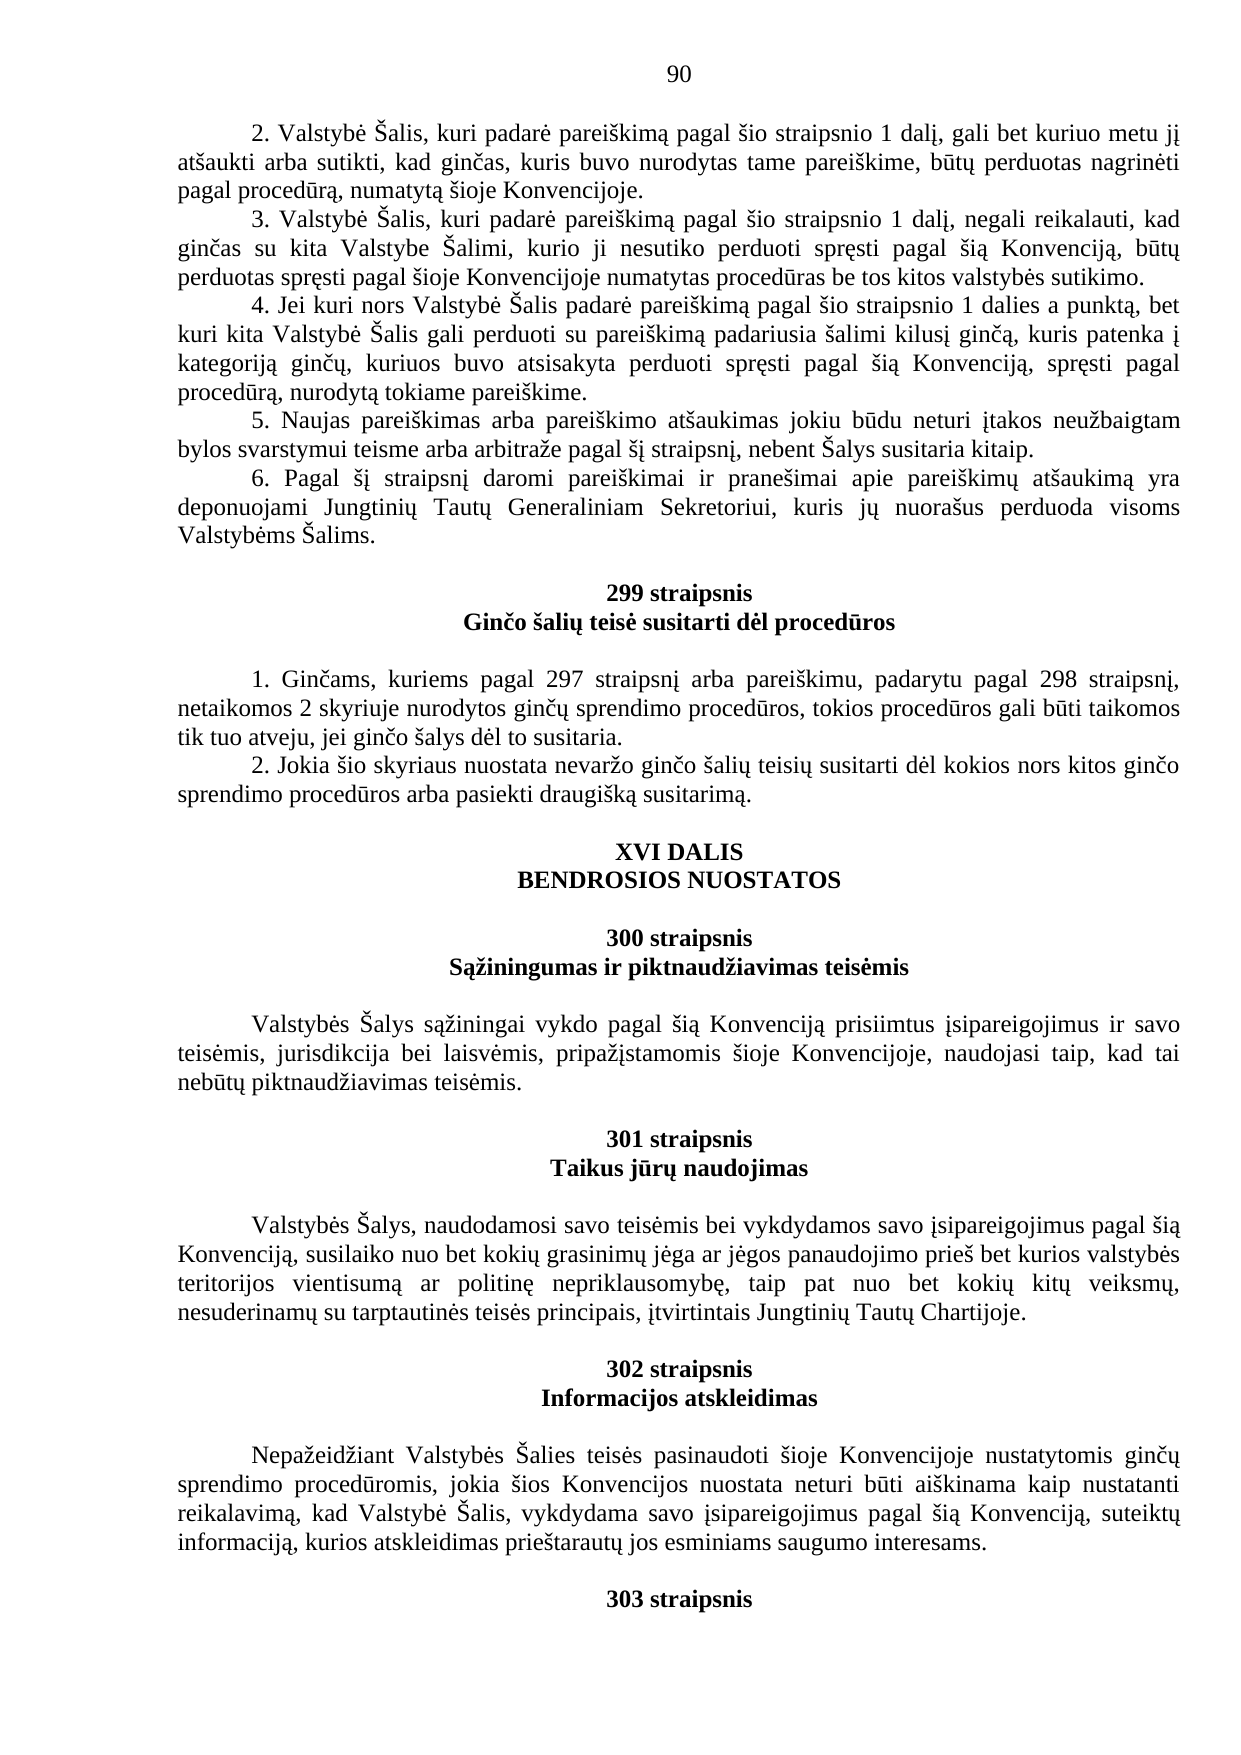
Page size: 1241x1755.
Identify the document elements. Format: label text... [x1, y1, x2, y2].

text Valstybės Šalys, naudodamosi savo teisėmis bei vykdydamos savo įsipareigojimus pagal šią Konvenciją, susilaiko nuo bet kokių grasinimų jėga ar jėgos panaudojimo prieš bet kurios valstybės teritorijos vientisumą ar politinę nepriklausomybę, taip pat nuo bet kokių kitų veiksmų, nesuderinamų su tarptautinės teisės principais, įtvirtintais Jungtinių Tautų Chartijoje. [177, 1211, 1181, 1326]
text Valstybės Šalys sąžiningai vykdo pagal šią Konvenciją prisiimtus įsipareigojimus ir savo teisėmis, jurisdikcija bei laisvėmis, pripažįstamomis šioje Konvencijoje, naudojasi taip, kad tai nebūtų piktnaudžiavimas teisėmis. [177, 1009, 1181, 1096]
text 299 straipsnis [177, 578, 1181, 607]
text 2. Valstybė Šalis, kuri padarė pareiškimą pagal šio straipsnio 1 dalį, gali bet kuriuo metu jį atšaukti arba sutikti, kad ginčas, kuris buvo nurodytas tame pareiškime, būtų perduotas nagrinėti pagal procedūrą, numatytą šioje Konvencijoje. [177, 118, 1181, 204]
text 1. Ginčams, kuriems pagal 297 straipsnį arba pareiškimu, padarytu pagal 298 straipsnį, netaikomos 2 skyriuje nurodytos ginčų sprendimo procedūros, tokios procedūros gali būti taikomos tik tuo atveju, jei ginčo šalys dėl to susitaria. [177, 664, 1181, 751]
text Sąžiningumas ir piktnaudžiavimas teisėmis [177, 952, 1181, 981]
text XVI Dalis [177, 837, 1181, 866]
text 300 straipsnis [177, 923, 1181, 952]
text 3. Valstybė Šalis, kuri padarė pareiškimą pagal šio straipsnio 1 dalį, negali reikalauti, kad ginčas su kita Valstybe Šalimi, kurio ji nesutiko perduoti spręsti pagal šią Konvenciją, būtų perduotas spręsti pagal šioje Konvencijoje numatytas procedūras be tos kitos valstybės sutikimo. [177, 204, 1181, 291]
text 303 straipsnis [177, 1584, 1181, 1613]
text 301 straipsnis [177, 1124, 1181, 1153]
text Ginčo šalių teisė susitarti dėl procedūros [177, 607, 1181, 636]
text Informacijos atskleidimas [177, 1383, 1181, 1412]
text 5. Naujas pareiškimas arba pareiškimo atšaukimas jokiu būdu neturi įtakos neužbaigtam bylos svarstymui teisme arba arbitraže pagal šį straipsnį, nebent Šalys susitaria kitaip. [177, 406, 1181, 463]
text 302 straipsnis [177, 1354, 1181, 1383]
text Taikus jūrų naudojimas [177, 1153, 1181, 1182]
text 4. Jei kuri nors Valstybė Šalis padarė pareiškimą pagal šio straipsnio 1 dalies a punktą, bet kuri kita Valstybė Šalis gali perduoti su pareiškimą padariusia šalimi kilusį ginčą, kuris patenka į kategoriją ginčų, kuriuos buvo atsisakyta perduoti spręsti pagal šią Konvenciją, spręsti pagal procedūrą, nurodytą tokiame pareiškime. [177, 291, 1181, 406]
text Nepažeidžiant Valstybės Šalies teisės pasinaudoti šioje Konvencijoje nustatytomis ginčų sprendimo procedūromis, jokia šios Konvencijos nuostata neturi būti aiškinama kaip nustatanti reikalavimą, kad Valstybė Šalis, vykdydama savo įsipareigojimus pagal šią Konvenciją, suteiktų informaciją, kurios atskleidimas prieštarautų jos esminiams saugumo interesams. [177, 1441, 1181, 1556]
text 6. Pagal šį straipsnį daromi pareiškimai ir pranešimai apie pareiškimų atšaukimą yra deponuojami Jungtinių Tautų Generaliniam Sekretoriui, kuris jų nuorašus perduoda visoms Valstybėms Šalims. [177, 463, 1181, 549]
text 2. Jokia šio skyriaus nuostata nevaržo ginčo šalių teisių susitarti dėl kokios nors kitos ginčo sprendimo procedūros arba pasiekti draugišką susitarimą. [177, 751, 1181, 808]
text Bendrosios nuostatos [177, 866, 1181, 894]
